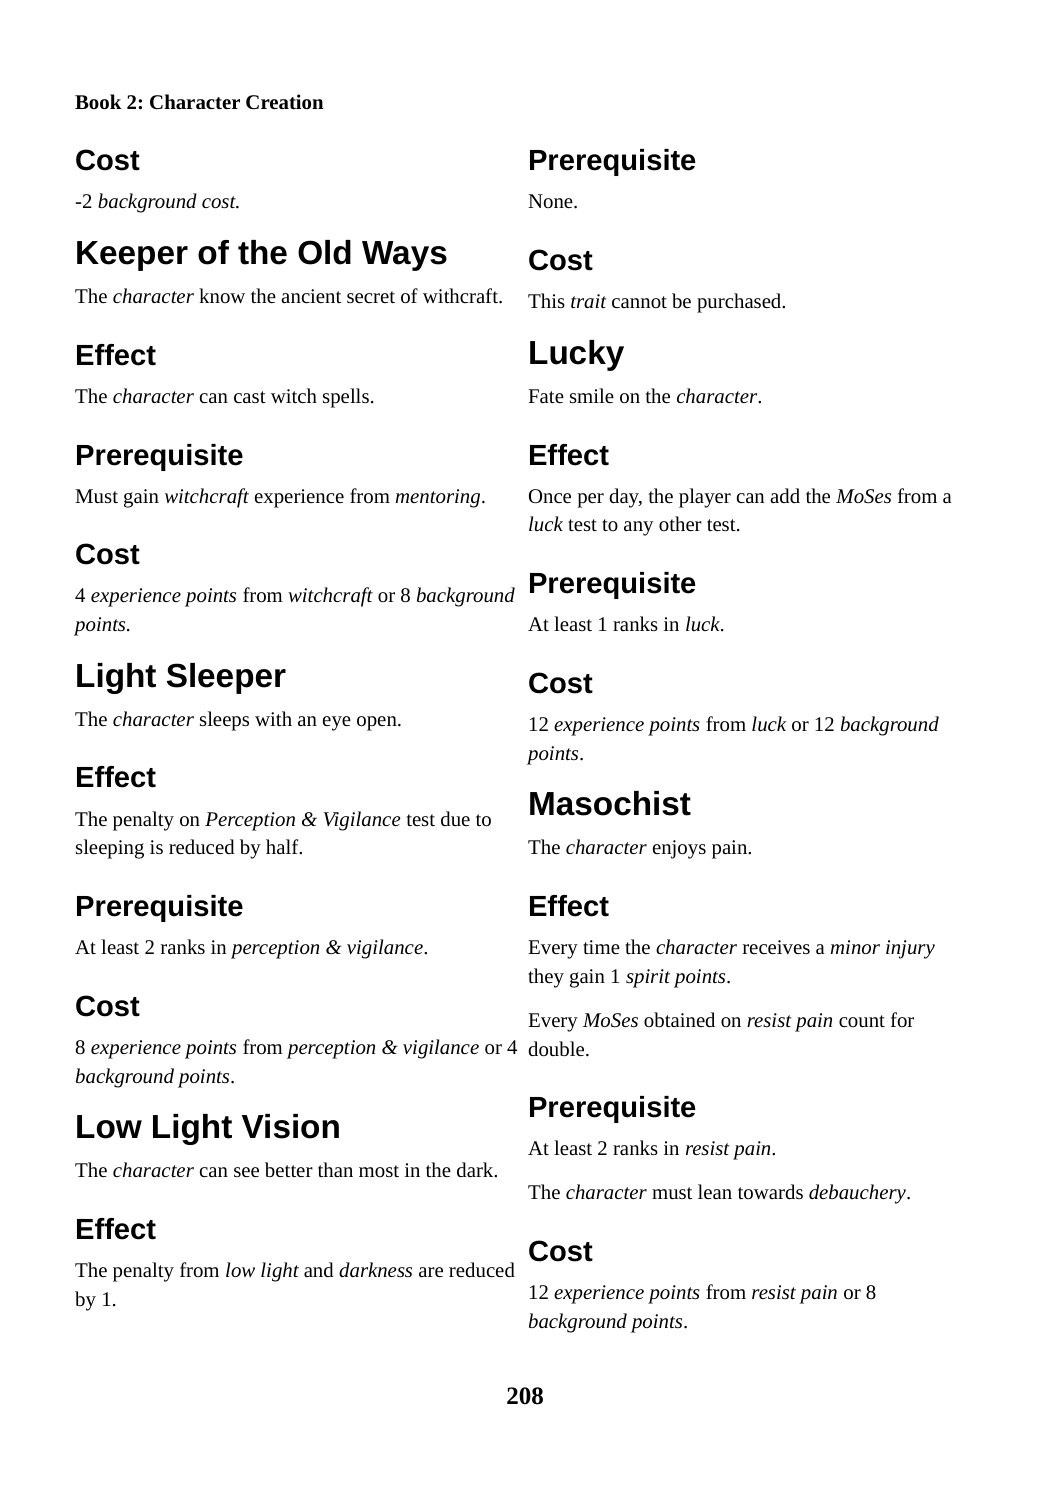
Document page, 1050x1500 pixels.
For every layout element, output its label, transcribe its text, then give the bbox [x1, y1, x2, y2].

subtitle Keeper of the Old Ways [75, 233, 522, 271]
text Once per day, the player can add the MoSes from a luck test to any other test. [528, 483, 975, 536]
text The character can see better than most in the dark. [75, 1158, 522, 1182]
subtitle Prerequisite [528, 566, 975, 600]
subtitle Effect [528, 437, 975, 471]
subtitle Effect [75, 761, 522, 794]
text 8 experience points from perception & vigilance or 4 background points. [75, 1035, 522, 1088]
subtitle Prerequisite [75, 889, 522, 923]
text The character enjoys pain. [528, 835, 975, 859]
subtitle Cost [75, 537, 522, 571]
text The character know the ancient secret of withcraft. [75, 284, 522, 308]
subtitle Cost [75, 989, 522, 1023]
text The character sleeps with an eye open. [75, 707, 522, 731]
subtitle Prerequisite [528, 1090, 975, 1124]
text At least 2 ranks in perception & vigilance. [75, 935, 522, 959]
text The penalty from low light and darkness are reduced by 1. [75, 1258, 522, 1311]
text Every time the character receives a minor injury they gain 1 spirit points. [528, 935, 975, 988]
text This trait cannot be purchased. [528, 289, 975, 313]
text None. [528, 189, 975, 213]
text 12 experience points from resist pain or 8 background points. [528, 1280, 975, 1333]
subtitle Prerequisite [528, 143, 975, 177]
text Must gain witchcraft experience from mentoring. [75, 483, 522, 508]
subtitle Cost [528, 666, 975, 700]
subtitle Masochist [528, 784, 975, 823]
subtitle Effect [75, 1212, 522, 1246]
text 12 experience points from luck or 12 background points. [528, 712, 975, 765]
subtitle Lucky [528, 333, 975, 371]
text At least 2 ranks in resist pain. [528, 1136, 975, 1160]
text Fate smile on the character. [528, 384, 975, 408]
text Every MoSes obtained on resist pain count for double. [528, 1008, 975, 1061]
text -2 background cost. [75, 189, 522, 213]
subtitle Cost [75, 143, 522, 177]
subtitle Light Sleeper [75, 656, 522, 694]
text The character must lean towards debauchery. [528, 1180, 975, 1204]
subtitle Low Light Vision [75, 1107, 522, 1146]
subtitle Cost [528, 243, 975, 277]
text The character can cast witch spells. [75, 384, 522, 408]
subtitle Effect [528, 889, 975, 923]
text The penalty on Perception & Vigilance test due to sleeping is reduced by half. [75, 807, 522, 859]
subtitle Prerequisite [75, 437, 522, 471]
subtitle Cost [528, 1234, 975, 1267]
subtitle Effect [75, 338, 522, 371]
text 4 experience points from witchcraft or 8 background points. [75, 583, 522, 636]
text At least 1 ranks in luck. [528, 612, 975, 636]
